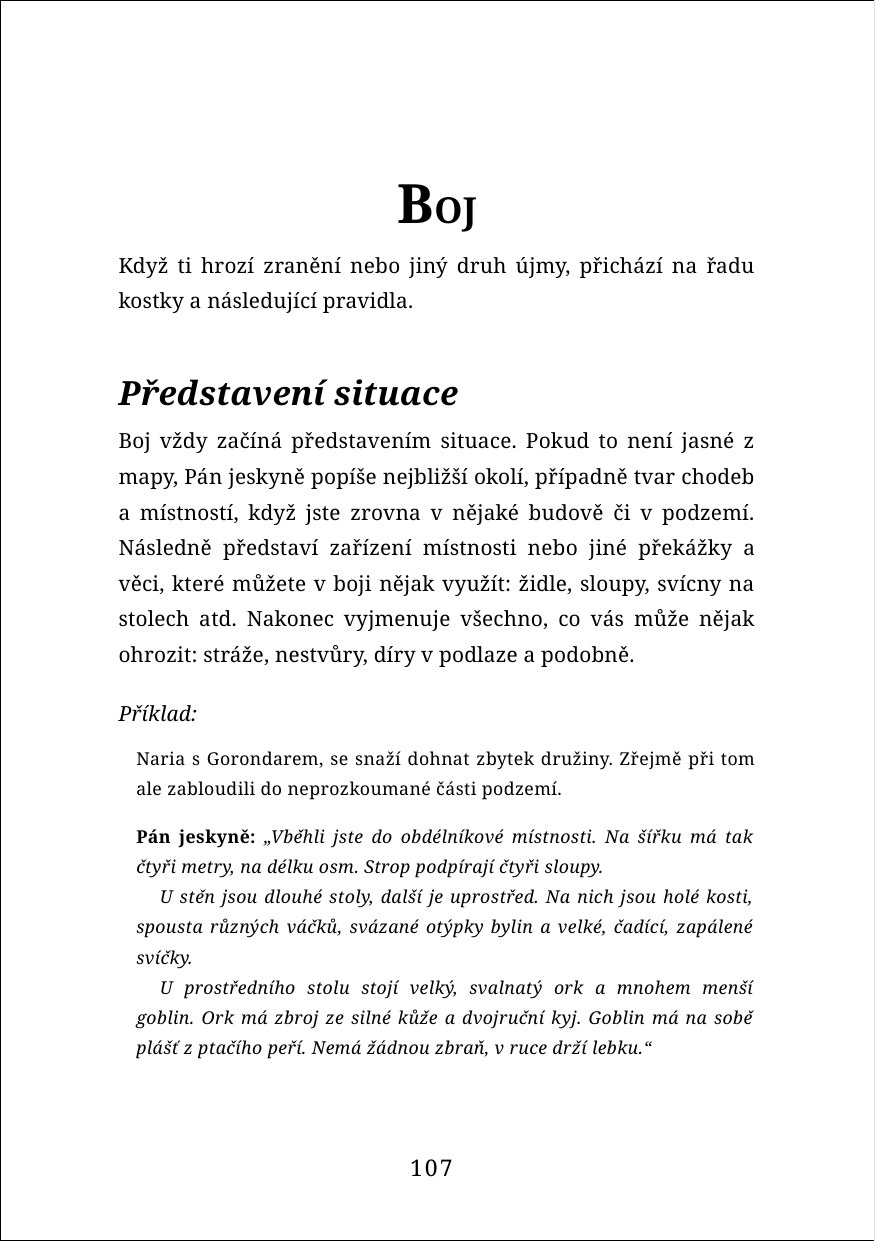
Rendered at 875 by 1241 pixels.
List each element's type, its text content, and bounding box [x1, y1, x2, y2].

text Když ti hrozí zranění nebo jiný druh újmy, přichází na řadu kostky a následující pravidla. [118, 251, 756, 315]
text Pán jeskyně: „Vběhli jste do obdélníkové místnosti. Na šířku má tak čtyři metry, na délku osm. Strop podpírají čtyři sloupy. U stěn jsou dlouhé stoly, další je uprostřed. Na nich jsou holé kosti, spousta různých váčků, svázané otýpky bylin a velké, čadící, zapálené svíčky. U prostředního stolu stojí velký, svalnatý ork a mnohem menší goblin. Ork má zbroj ze silné kůže a dvojruční kyj. Goblin má na sobě plášť z ptačího peří. Nemá žádnou zbraň, v ruce drží lebku.“ [136, 824, 756, 1060]
text Příklad: [118, 699, 756, 727]
text Boj vždy začíná představením situace. Pokud to není jasné z mapy, Pán jeskyně popíše nejbližší okolí, případně tvar chodeb a místností, když jste zrovna v nějaké budově či v podzemí. Následně představí zařízení místnosti nebo jiné překážky a věci, které můžete v boji nějak využít: židle, sloupy, svícny na stolech atd. Nakonec vyjmenuje všechno, co vás může nějak ohrozit: stráže, nestvůry, díry v podlaze a podobně. [118, 427, 756, 668]
subtitle Boj [118, 166, 756, 239]
text Naria s Gorondarem, se snaží dohnat zbytek družiny. Zřejmě při tom ale zabloudili do neprozkoumané části podzemí. [136, 746, 756, 801]
subtitle Představení situace [118, 369, 756, 415]
